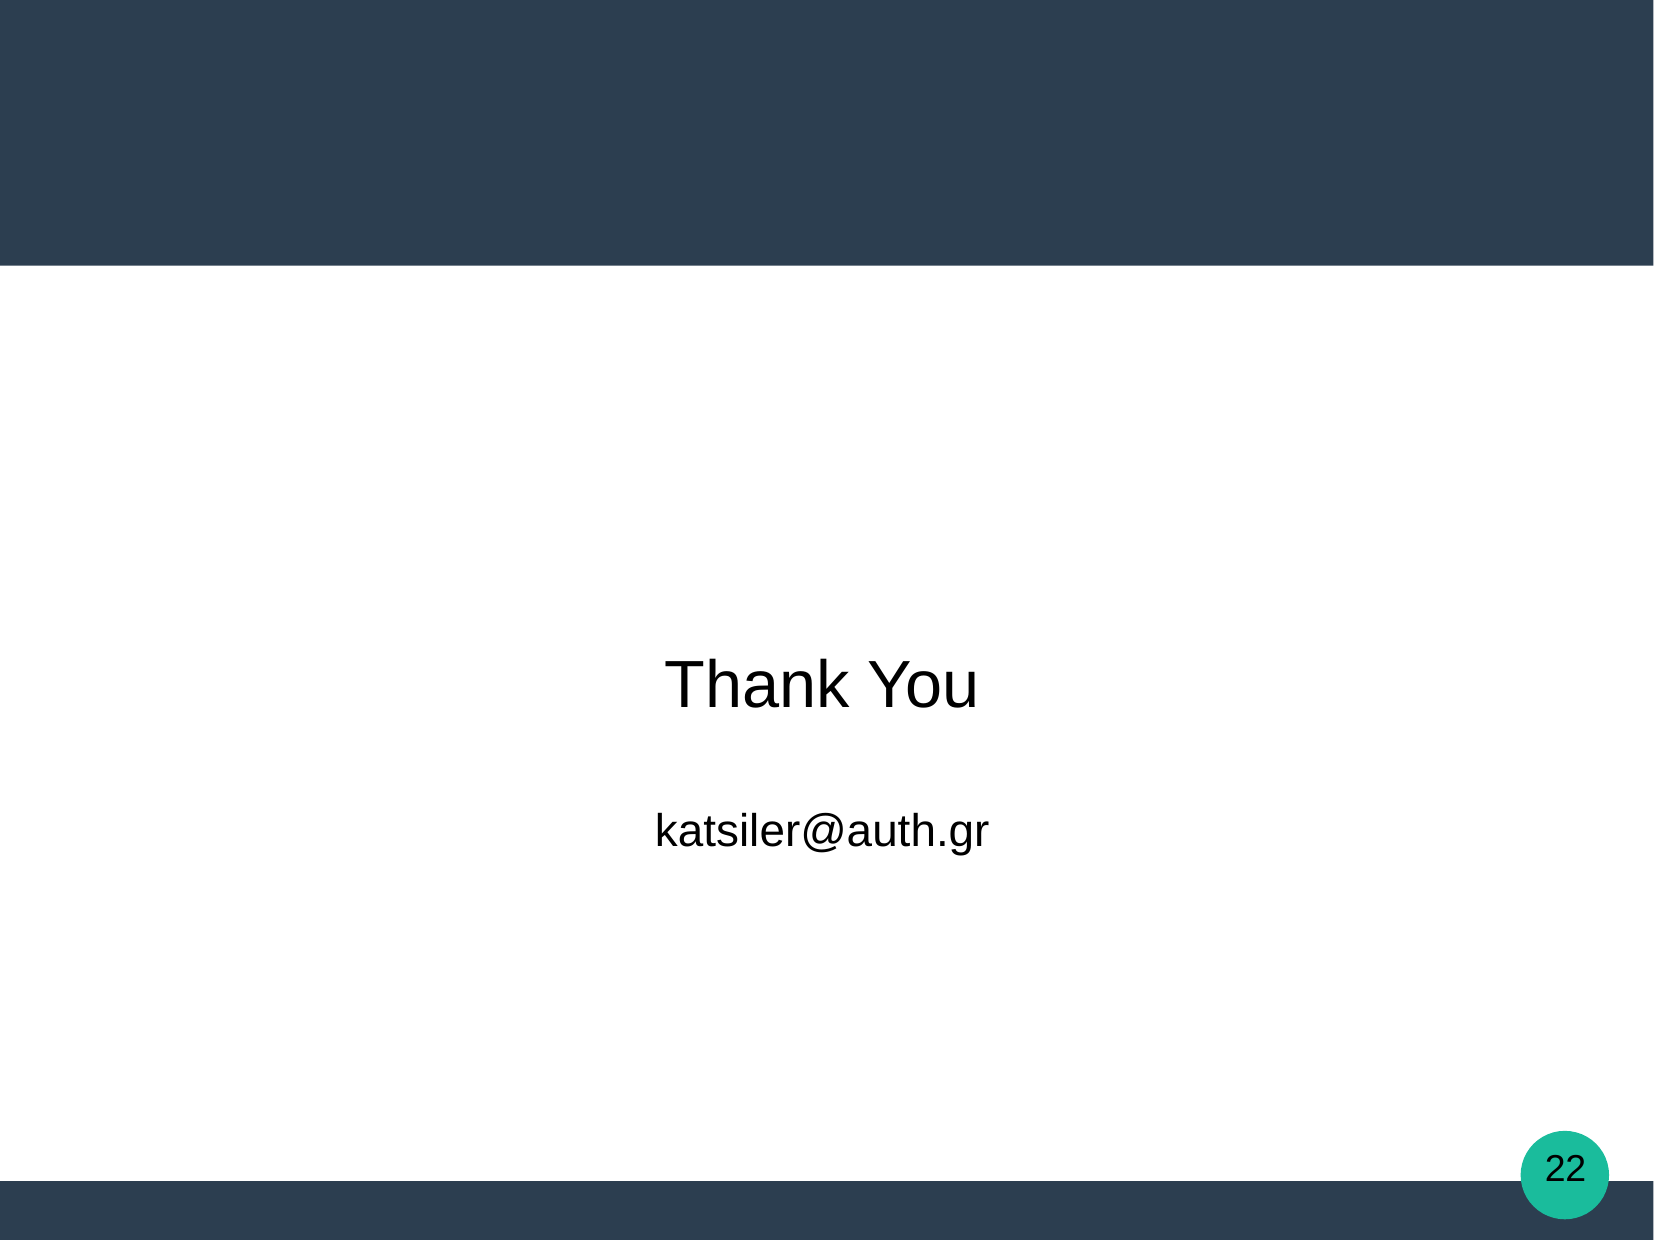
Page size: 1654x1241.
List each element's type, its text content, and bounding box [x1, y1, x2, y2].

text_box [1530, 1140, 1654, 1223]
text_box Thank You katsiler@auth.gr [54, 351, 1590, 1080]
